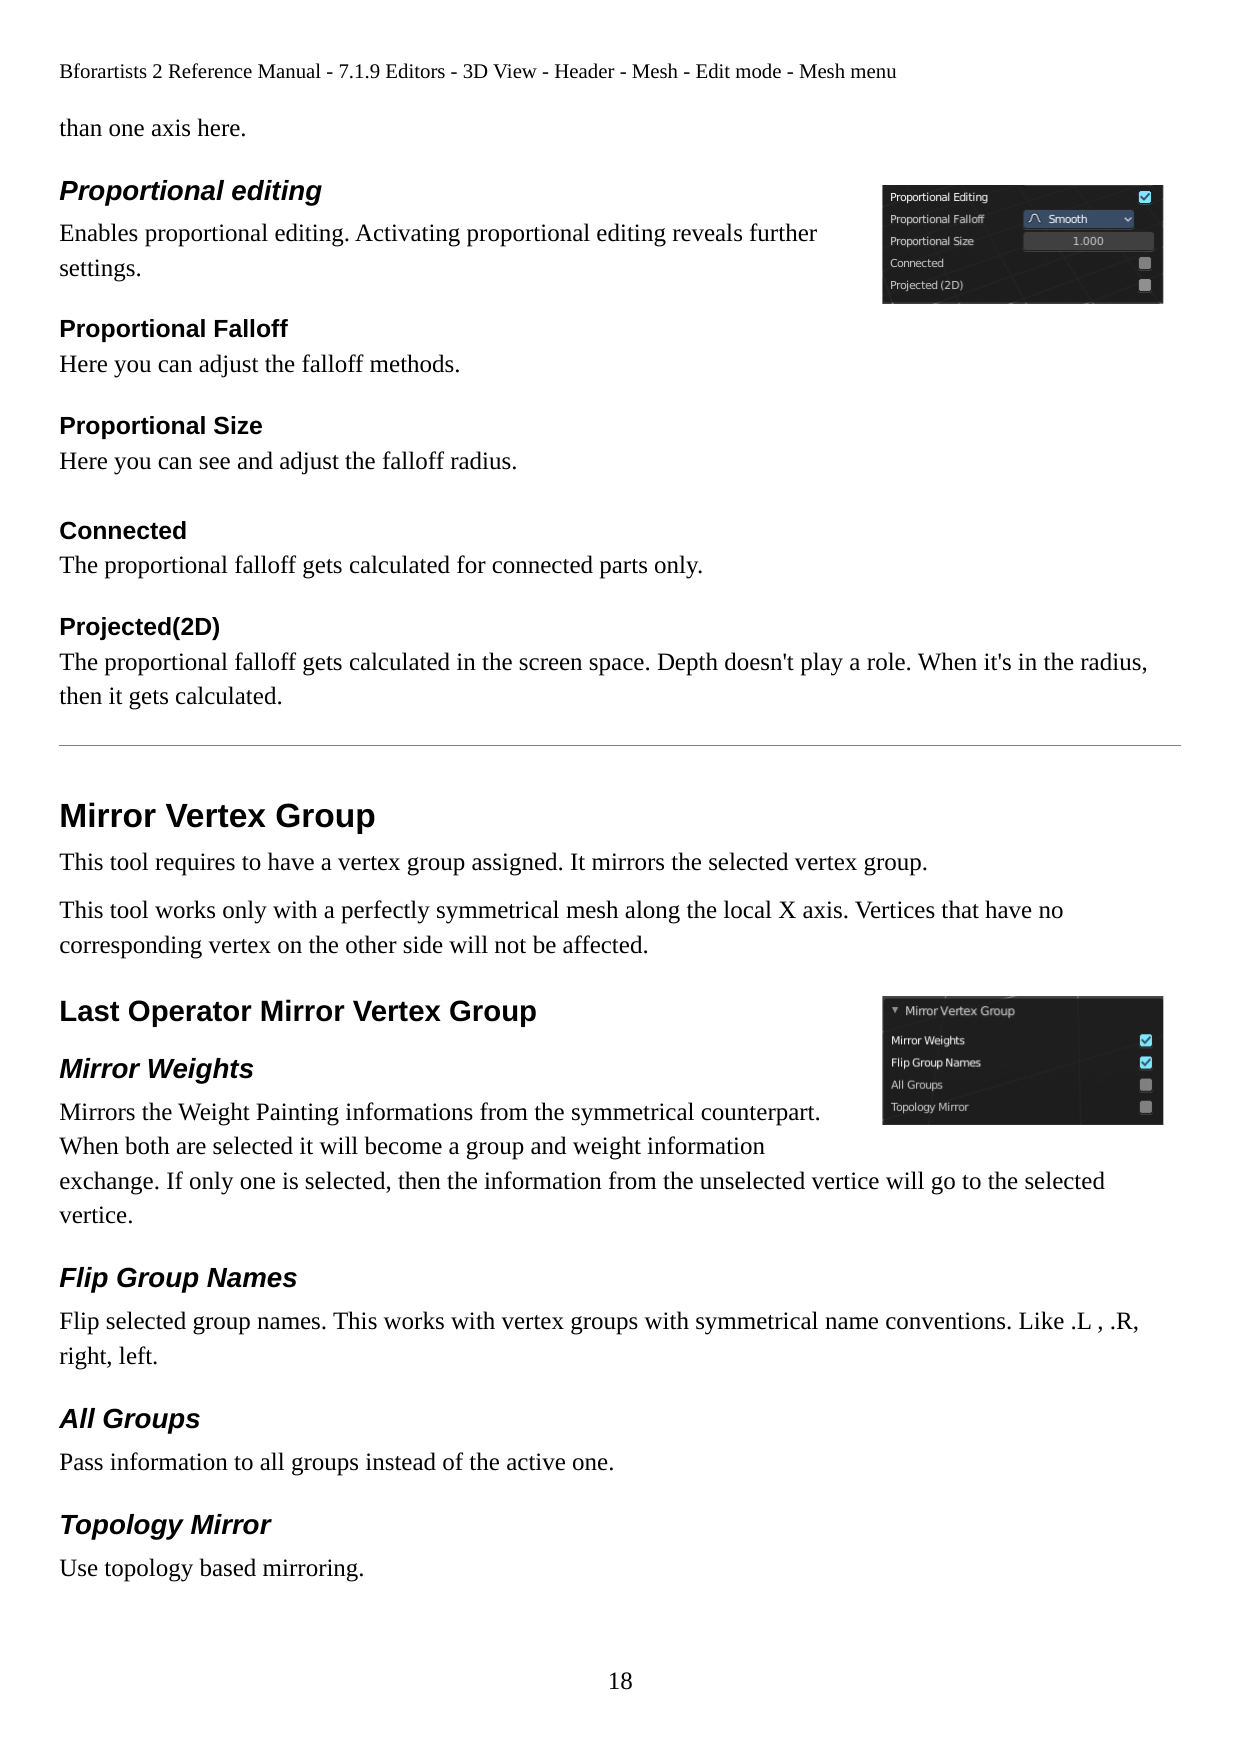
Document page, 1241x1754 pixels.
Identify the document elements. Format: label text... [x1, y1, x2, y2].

subtitle Proportional Falloff [59, 314, 1181, 343]
picture [882, 996, 1164, 1125]
text Pass information to all groups instead of the active one. [59, 1447, 1181, 1475]
text Flip selected group names. This works with vertex groups with symmetrical name conventions. Like .L , .R, right, left. [59, 1306, 1181, 1369]
text Here you can see and adjust the falloff radius. [59, 446, 1181, 474]
text The proportional falloff gets calculated for connected parts only. [59, 551, 1181, 579]
subtitle Mirror Vertex Group [59, 795, 1181, 834]
subtitle Mirror Weights [59, 1052, 882, 1084]
picture [882, 185, 1164, 304]
subtitle Last Operator Mirror Vertex Group [59, 994, 1181, 1027]
subtitle Topology Mirror [59, 1508, 1181, 1540]
text Use topology based mirroring. [59, 1553, 1181, 1581]
subtitle Proportional Size [59, 411, 1181, 439]
text This tool requires to have a vertex group assigned. It mirrors the selected vertex group. [59, 847, 1181, 875]
text Enables proportional editing. Activating proportional editing reveals further settings. [59, 218, 882, 282]
text Here you can adjust the falloff methods. [59, 349, 1181, 378]
subtitle Projected(2D) [59, 612, 1181, 641]
text than one axis here. [59, 113, 1181, 141]
text Mirrors the Weight Painting informations from the symmetrical counterpart. When both are selected it will become a group and weight information exchange. If only one is selected, then the information from the unselected vertice will go to the selected vertice. [59, 1097, 1181, 1229]
subtitle [1164, 1052, 1181, 1084]
subtitle Proportional editing [59, 174, 1181, 206]
text The proportional falloff gets calculated in the screen space. Depth doesn't play a role. When it's in the radius, then it gets calculated. [59, 647, 1181, 710]
subtitle Flip Group Names [59, 1262, 1181, 1294]
subtitle All Groups [59, 1402, 1181, 1434]
text This tool works only with a perfectly symmetrical mesh along the local X axis. Vertices that have no corresponding vertex on the other side will not be affected. [59, 896, 1181, 959]
subtitle Connected [59, 516, 1181, 544]
